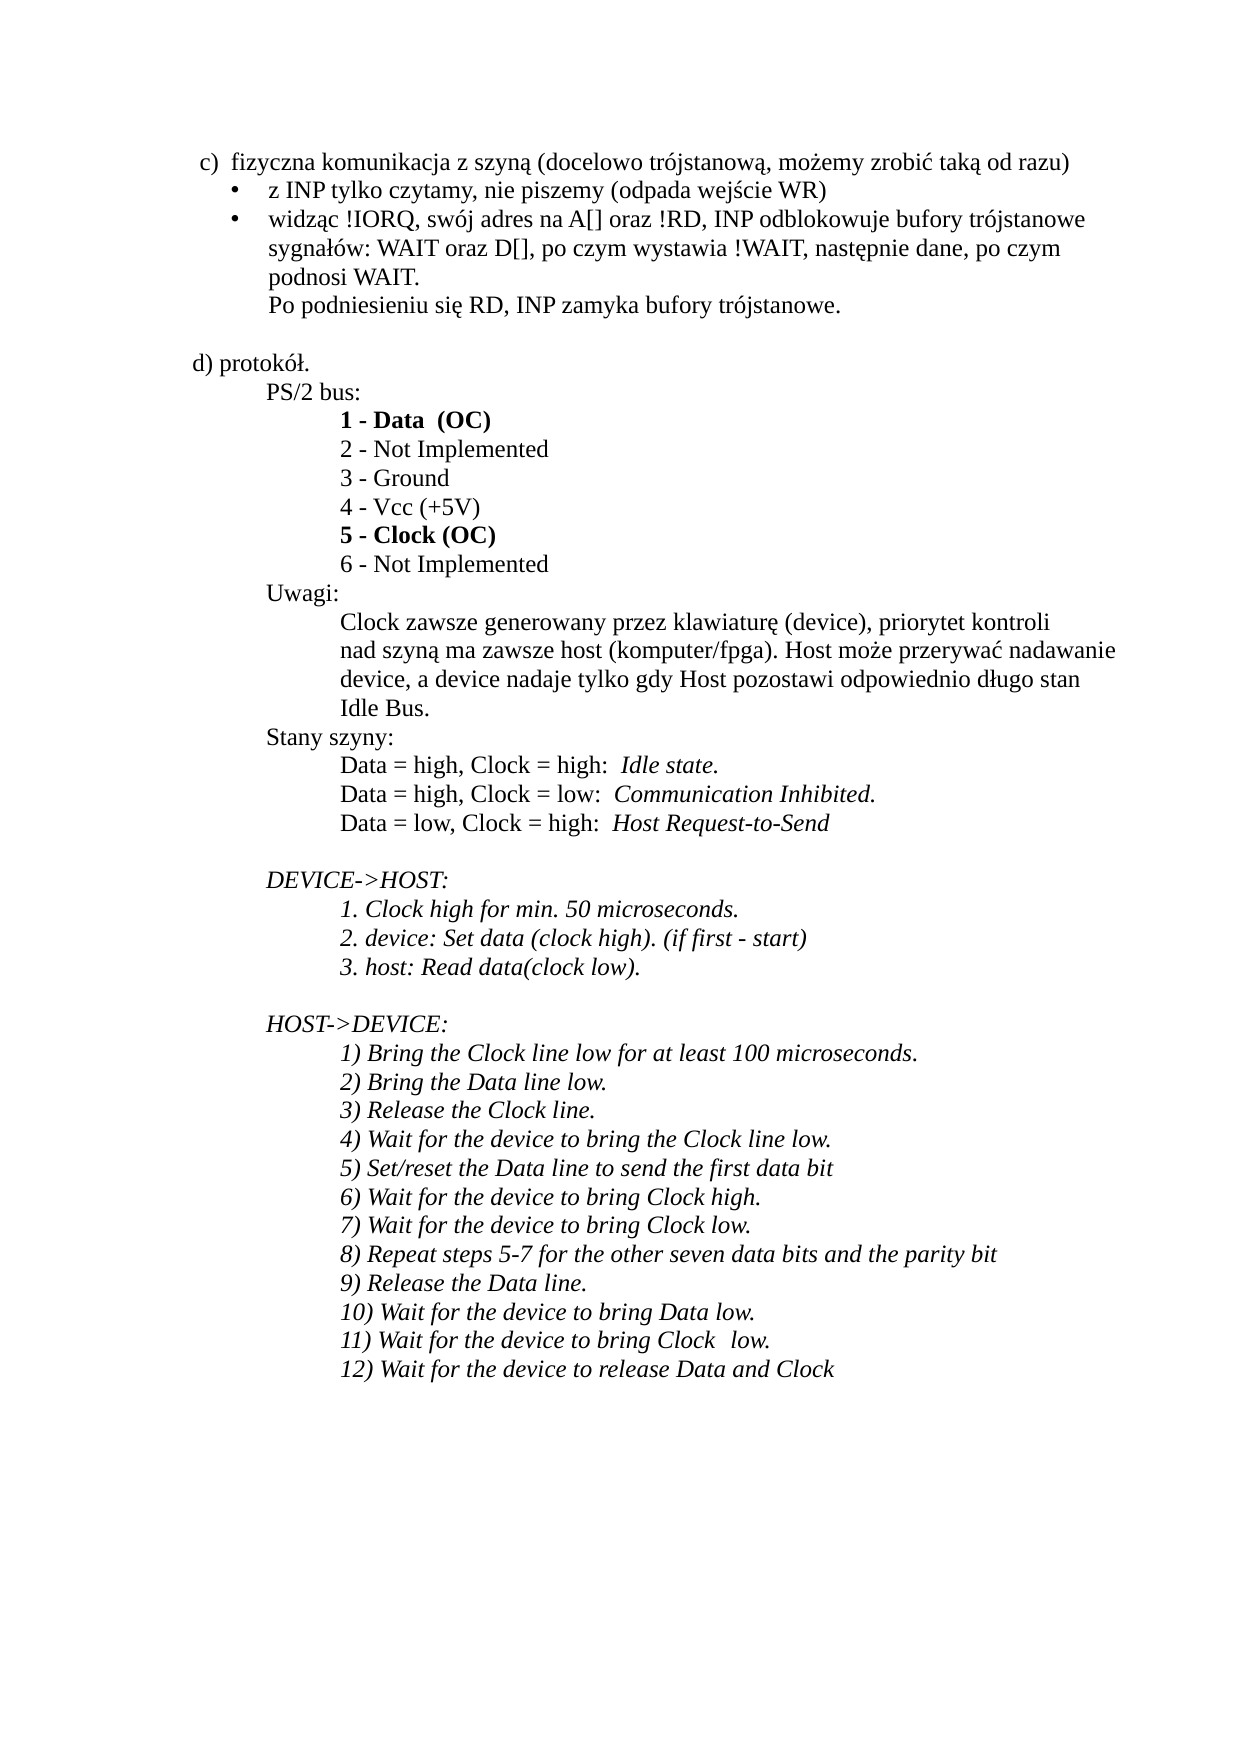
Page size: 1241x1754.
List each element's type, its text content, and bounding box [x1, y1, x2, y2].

text device, a device nadaje tylko gdy Host pozostawi odpowiednio długo stan [118, 664, 1122, 693]
text Data = high, Clock = high: Idle state. Data = high, Clock = low: Communication Inhibited. Data = low, Clock = high: Host Request-to-Send [118, 751, 1122, 837]
text 2. device: Set data (clock high). (if first - start) [118, 923, 1122, 952]
text 1. Clock high for min. 50 microseconds. [118, 894, 1122, 923]
text DEVICE->HOST: [118, 866, 1122, 894]
text 3. host: Read data(clock low). [118, 952, 1122, 981]
text nad szyną ma zawsze host (komputer/fpga). Host może przerywać nadawanie [118, 636, 1122, 664]
text Uwagi: [118, 578, 1122, 607]
text PS/2 bus: [118, 377, 1122, 406]
text 1) Bring the Clock line low for at least 100 microseconds. 2) Bring the Data line low. 3) Release the Clock line. 4) Wait for the device to bring the Clock line low. 5) Set/reset the Data line to send the first data bit 6) Wait for the device to bring Clock high. 7) Wait for the device to bring Clock low. 8) Repeat steps 5-7 for the other seven data bits and the parity bit 9) Release the Data line. 10) Wait for the device to bring Data low. 11) Wait for the device to bring Clock low. 12) Wait for the device to release Data and Clock [118, 1038, 1122, 1383]
list fizyczna komunikacja z szyną (docelowo trójstanową, możemy zrobić taką od razu) [193, 147, 1122, 176]
text Stany szyny: [118, 722, 1122, 751]
text HOST->DEVICE: [118, 1009, 1122, 1038]
list widząc !IORQ, swój adres na A[] oraz !RD, INP odblokowuje bufory trójstanowe sygnałów: WAIT oraz D[], po czym wystawia !WAIT, następnie dane, po czym podnosi WAIT. [231, 204, 1122, 291]
text Idle Bus. [118, 693, 1122, 722]
text 1 - Data (OC) 2 - Not Implemented 3 - Ground 4 - Vcc (+5V) 5 - Clock (OC) 6 - Not Implemented [118, 406, 1122, 578]
list z INP tylko czytamy, nie piszemy (odpada wejście WR) [231, 176, 1122, 204]
text Clock zawsze generowany przez klawiaturę (device), priorytet kontroli [118, 607, 1122, 636]
text d) protokół. [118, 348, 1122, 377]
list Po podniesieniu się RD, INP zamyka bufory trójstanowe. [231, 291, 1122, 348]
